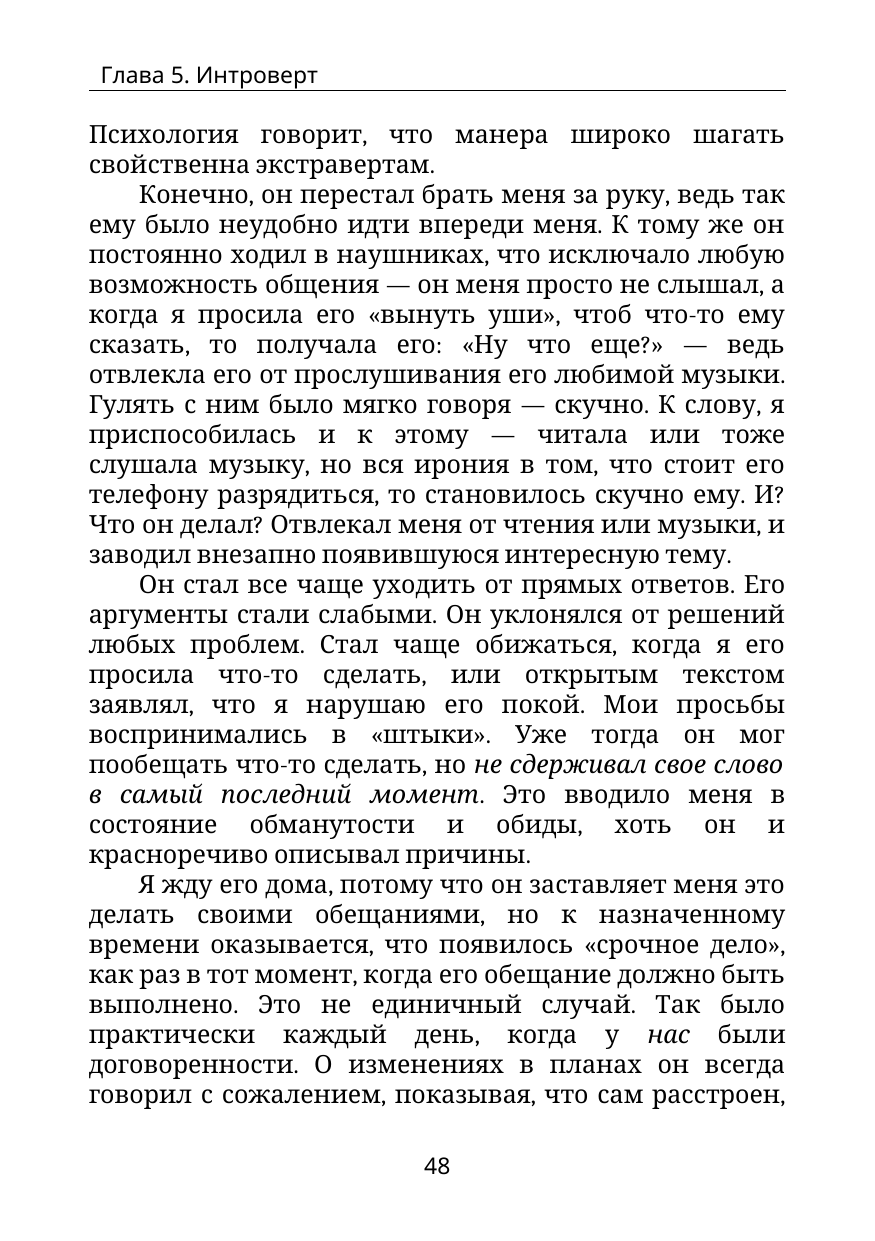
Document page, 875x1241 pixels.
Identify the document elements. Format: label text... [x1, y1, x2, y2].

text Конечно, он перестал брать меня за руку, ведь так ему было неудобно идти впереди меня. К тому же он постоянно ходил в наушниках, что исключало любую возможность общения — он меня просто не слышал, а когда я просила его «вынуть уши», чтоб что-то ему сказать, то получала его: «Ну что еще?» — ведь отвлекла его от прослушивания его любимой музыки. Гулять с ним было мягко говоря — скучно. К слову, я приспособилась и к этому — читала или тоже слушала музыку, но вся ирония в том, что стоит его телефону разрядиться, то становилось скучно ему. И? Что он делал? Отвлекал меня от чтения или музыки, и заводил внезапно появившуюся интересную тему. [88, 180, 786, 570]
text Психология говорит, что манера широко шагать свойственна экстравертам. [88, 120, 786, 180]
text Я жду его дома, потому что он заставляет меня это делать своими обещаниями, но к назначенному времени оказывается, что появилось «срочное дело», как раз в тот момент, когда его обещание должно быть выполнено. Это не единичный случай. Так было практически каждый день, когда у нас были договоренности. О изменениях в планах он всегда говорил с сожалением, показывая, что сам расстроен, [88, 870, 786, 1110]
text Он стал все чаще уходить от прямых ответов. Его аргументы стали слабыми. Он уклонялся от решений любых проблем. Стал чаще обижаться, когда я его просила что-то сделать, или открытым текстом заявлял, что я нарушаю его покой. Мои просьбы воспринимались в «штыки». Уже тогда он мог пообещать что-то сделать, но не сдерживал свое слово в самый последний момент. Это вводило меня в состояние обманутости и обиды, хоть он и красноречиво описывал причины. [88, 570, 786, 870]
